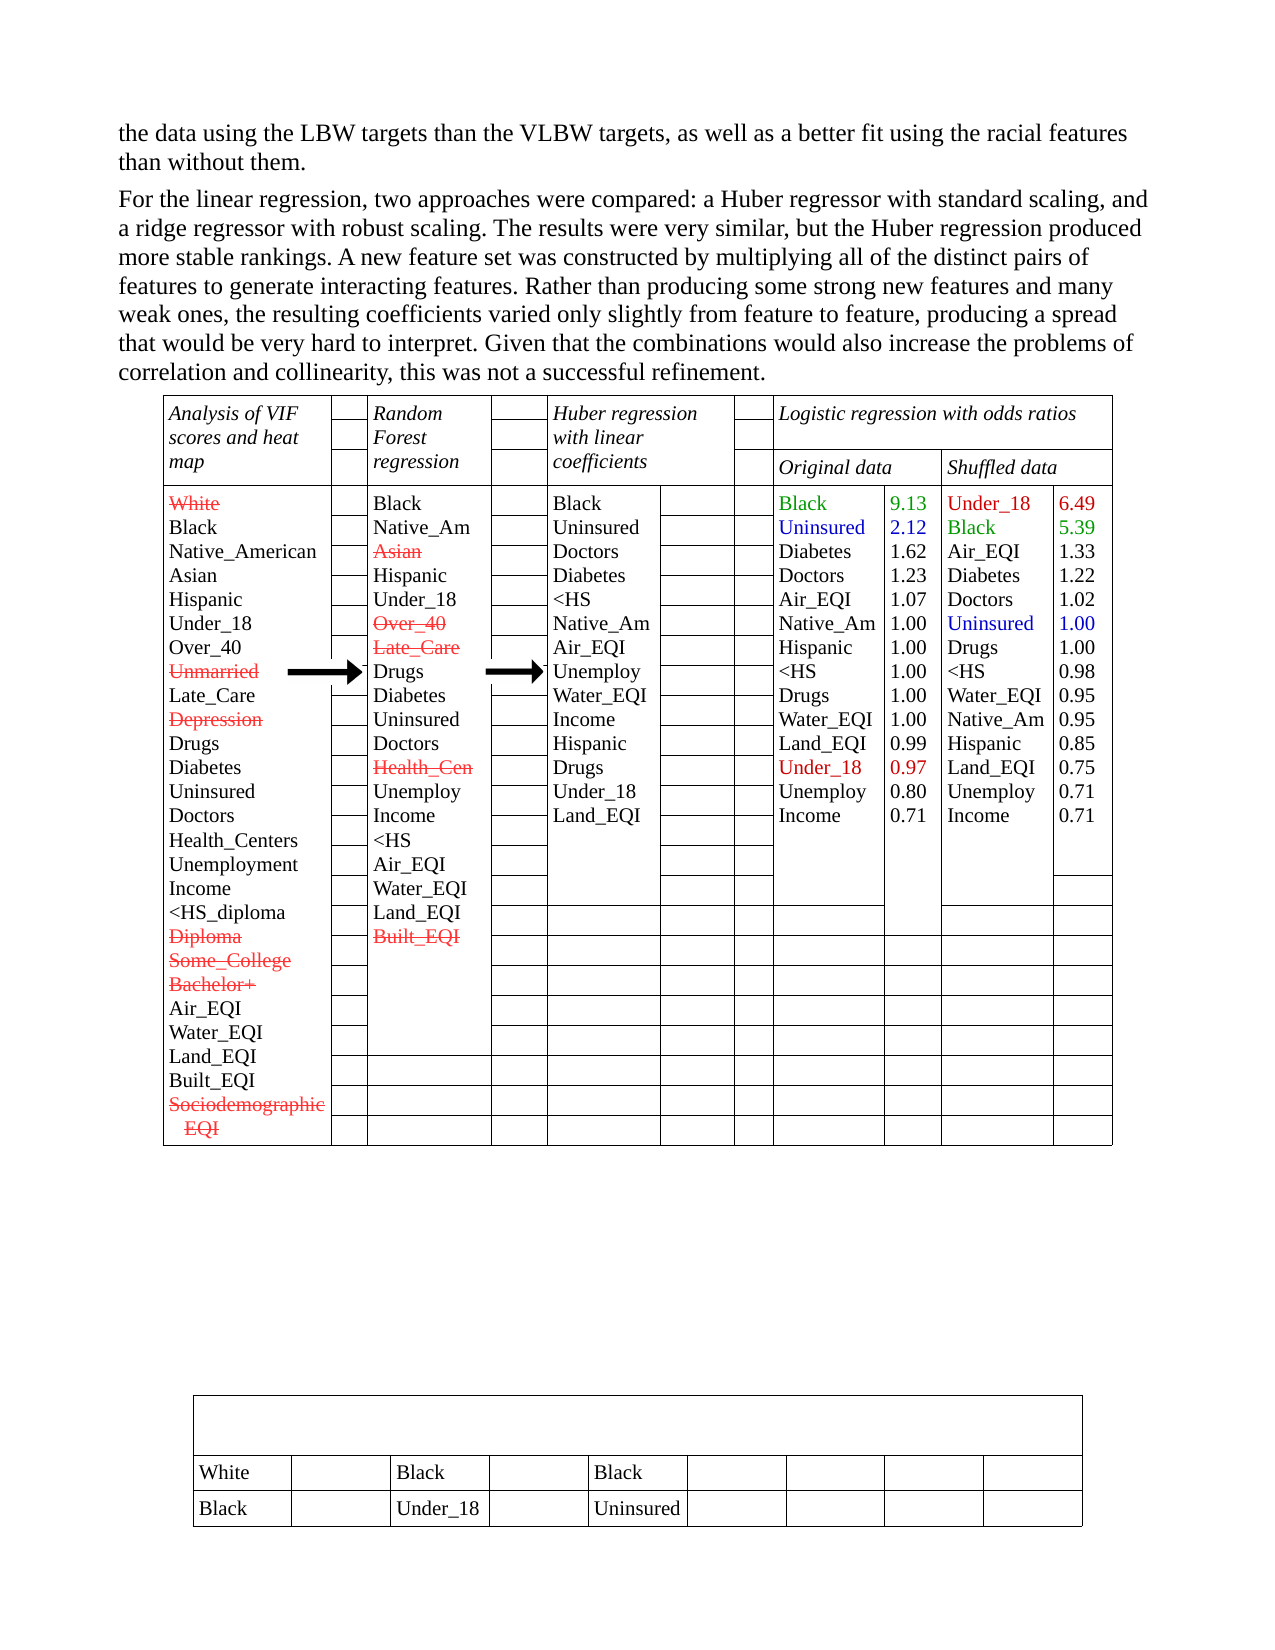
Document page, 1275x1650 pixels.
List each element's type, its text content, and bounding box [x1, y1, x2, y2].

table_header [194, 1396, 1082, 1454]
table_cell [735, 486, 773, 515]
table_cell [735, 966, 773, 995]
table_cell [332, 450, 367, 485]
table_cell [942, 1026, 1053, 1055]
table_cell [661, 816, 734, 845]
table_cell White [194, 1456, 291, 1490]
table_cell 6.49 5.39 1.33 1.22 1.02 1.00 1.00 0.98 0.95 0.95 0.85 0.75 0.71 0.71 [1054, 486, 1112, 875]
table_cell [492, 666, 547, 695]
table_cell [1054, 906, 1112, 935]
table_cell [332, 636, 367, 665]
table_cell [942, 996, 1053, 1025]
table_cell [492, 1086, 547, 1115]
table_cell [492, 546, 547, 575]
table_cell Black Uninsured Doctors Diabetes <HS Native_Am Air_EQI Unemploy Water_EQI Income Hispanic Drugs Under_18 Land_EQI [548, 486, 660, 905]
table_cell [942, 906, 1053, 935]
table_cell [492, 486, 547, 515]
table_cell [492, 606, 547, 635]
table_cell [661, 1086, 734, 1115]
table_cell [368, 1056, 491, 1085]
table_cell [332, 996, 367, 1025]
table_cell [492, 1116, 547, 1145]
table_cell Black [194, 1491, 291, 1526]
table_cell [735, 636, 773, 665]
table_cell [492, 966, 547, 995]
table_cell [548, 1056, 660, 1085]
table_cell [548, 966, 660, 995]
table_cell [661, 666, 734, 695]
table_cell [492, 450, 547, 485]
table_cell [735, 786, 773, 815]
table_cell [735, 816, 773, 845]
table_cell [885, 1456, 983, 1490]
table_cell [548, 906, 660, 935]
table_cell [688, 1456, 786, 1490]
table_cell [492, 846, 547, 875]
table_cell [492, 876, 547, 905]
table_cell [490, 1456, 588, 1490]
table_cell [332, 936, 367, 965]
table_cell [735, 420, 773, 449]
table_cell [332, 420, 367, 449]
table_cell [332, 1116, 367, 1145]
table_cell Original data [774, 450, 941, 485]
table_cell [292, 1491, 390, 1526]
table_cell [735, 846, 773, 875]
table_cell [332, 1056, 367, 1085]
table_cell [332, 1086, 367, 1115]
picture [485, 659, 544, 684]
table_cell [661, 846, 734, 875]
table_cell [735, 1056, 773, 1085]
table_cell [332, 576, 367, 605]
table_cell Under_18 Black Air_EQI Diabetes Doctors Uninsured Drugs <HS Water_EQI Native_Am Hispanic Land_EQI Unemploy Income [942, 486, 1053, 905]
table_cell [774, 966, 884, 995]
table_cell [332, 516, 367, 545]
table_cell [492, 816, 547, 845]
table_cell [774, 1026, 884, 1055]
table_cell [774, 906, 884, 935]
table_cell [332, 696, 367, 725]
table_cell [661, 756, 734, 785]
table_cell [548, 1026, 660, 1055]
table_cell [492, 936, 547, 965]
table_cell [492, 996, 547, 1025]
table_cell [1054, 1056, 1112, 1085]
table_cell [661, 1056, 734, 1085]
table_cell [492, 696, 547, 725]
table_cell [735, 726, 773, 755]
table_cell [1054, 936, 1112, 965]
table_cell [885, 996, 941, 1025]
table_cell [942, 1086, 1053, 1115]
table_cell [548, 1116, 660, 1145]
table_cell Black [391, 1456, 489, 1490]
table_cell [492, 420, 547, 449]
table_cell [774, 1056, 884, 1085]
table_cell [885, 1116, 941, 1145]
table_header [735, 396, 773, 419]
table_cell [661, 996, 734, 1025]
table_cell [942, 1116, 1053, 1145]
table_cell Uninsured [589, 1491, 687, 1526]
table_cell [787, 1456, 884, 1490]
table_cell [984, 1456, 1082, 1490]
table_header Logistic regression with odds ratios [774, 396, 1112, 449]
table_cell [661, 606, 734, 635]
table_cell [368, 1116, 491, 1145]
table_cell [332, 606, 367, 635]
table_cell Black Native_Am Asian Hispanic Under_18 Over_40 Late_Care Drugs Diabetes Uninsured Doctors Health_Cen Unemploy Income <HS Air_EQI Water_EQI Land_EQI Built_EQI [368, 486, 491, 1055]
table_cell [332, 666, 367, 695]
table_cell [774, 1116, 884, 1145]
table_cell [661, 1026, 734, 1055]
table_cell [368, 1086, 491, 1115]
table_cell [735, 906, 773, 935]
table_cell Black Uninsured Diabetes Doctors Air_EQI Native_Am Hispanic <HS Drugs Water_EQI Land_EQI Under_18 Unemploy Income [774, 486, 884, 905]
table_cell [885, 1491, 983, 1526]
table_cell [492, 786, 547, 815]
table_cell [774, 936, 884, 965]
table_cell [332, 786, 367, 815]
table_cell [774, 996, 884, 1025]
table_cell [492, 906, 547, 935]
table_cell [688, 1491, 786, 1526]
table_cell [332, 906, 367, 935]
table_cell [661, 1116, 734, 1145]
text For the linear regression, two approaches were compared: a Huber regressor with standard scaling, and a ridge regressor with robust scaling. The results were very similar, but the Huber regression produced more stable rankings. A new feature set was constructed by multiplying all of the distinct pairs of features to generate interacting features. Rather than producing some strong new features and many weak ones, the resulting coefficients varied only slightly from feature to feature, producing a spread that would be very hard to interpret. Given that the combinations would also increase the problems of correlation and collinearity, this was not a successful refinement. [118, 184, 1157, 386]
table_cell Shuffled data [942, 450, 1112, 485]
table_cell [735, 996, 773, 1025]
table_header Analysis of VIF scores and heat map [164, 396, 331, 485]
table_cell [1054, 876, 1112, 905]
table_cell Under_18 [391, 1491, 489, 1526]
table_cell [885, 936, 941, 965]
table_cell [735, 666, 773, 695]
table_cell [942, 936, 1053, 965]
table_cell [490, 1491, 588, 1526]
table_cell [942, 966, 1053, 995]
table_cell [548, 936, 660, 965]
table_cell [774, 1086, 884, 1115]
table_cell [735, 1026, 773, 1055]
table_cell [661, 876, 734, 905]
table_cell [661, 546, 734, 575]
table_cell [492, 756, 547, 785]
table_cell [492, 516, 547, 545]
table_cell [661, 966, 734, 995]
table_cell [332, 966, 367, 995]
table_cell [332, 1026, 367, 1055]
table_cell [735, 450, 773, 485]
table_cell [332, 546, 367, 575]
table_cell [1054, 1086, 1112, 1115]
table_cell [332, 726, 367, 755]
table_cell [548, 996, 660, 1025]
table_cell [661, 576, 734, 605]
table_cell [332, 816, 367, 845]
table_cell [735, 876, 773, 905]
table_cell [1054, 1026, 1112, 1055]
table_cell [661, 906, 734, 935]
table_cell [885, 1056, 941, 1085]
table_cell [292, 1456, 390, 1490]
table_cell [735, 756, 773, 785]
table_cell Black [589, 1456, 687, 1490]
table_cell [735, 576, 773, 605]
table_cell [332, 756, 367, 785]
table_cell [885, 1086, 941, 1115]
table_cell [735, 546, 773, 575]
table_cell [885, 966, 941, 995]
table_cell [492, 576, 547, 605]
table_cell [492, 1026, 547, 1055]
table_cell [735, 606, 773, 635]
table_cell [885, 1026, 941, 1055]
table_cell [661, 636, 734, 665]
table_header [332, 396, 367, 419]
table_cell [735, 1086, 773, 1115]
table_header Huber regression with linear coefficients [548, 396, 734, 485]
table_cell [548, 1086, 660, 1115]
table_cell [492, 726, 547, 755]
table_cell [787, 1491, 884, 1526]
table_cell [661, 726, 734, 755]
table_cell [1054, 996, 1112, 1025]
table_cell [492, 636, 547, 665]
table_cell [1054, 1116, 1112, 1145]
table_cell [332, 486, 367, 515]
table_cell [661, 936, 734, 965]
table_cell 9.13 2.12 1.62 1.23 1.07 1.00 1.00 1.00 1.00 1.00 0.99 0.97 0.80 0.71 [885, 486, 941, 935]
text the data using the LBW targets than the VLBW targets, as well as a better fit using the racial features than without them. [118, 118, 1157, 176]
table_cell [735, 1116, 773, 1145]
picture [287, 659, 363, 685]
table_cell [661, 696, 734, 725]
table_cell White Black Native_American Asian Hispanic Under_18 Over_40 Unmarried Late_Care Depression Drugs Diabetes Uninsured Doctors Health_Centers Unemployment Income <HS_diploma Diploma Some_College Bachelor+ Air_EQI Water_EQI Land_EQI Built_EQI Sociodemographic EQI [164, 486, 331, 1145]
table_cell [735, 696, 773, 725]
table_header Random Forest regression [368, 396, 491, 485]
table_cell [735, 936, 773, 965]
table_cell [661, 516, 734, 545]
table_cell [332, 846, 367, 875]
table_cell [661, 786, 734, 815]
table_cell [661, 486, 734, 515]
table_header [492, 396, 547, 419]
table_cell [984, 1491, 1082, 1526]
table_cell [735, 516, 773, 545]
table_cell [492, 1056, 547, 1085]
table_cell [1054, 966, 1112, 995]
table_cell [942, 1056, 1053, 1085]
table_cell [332, 876, 367, 905]
